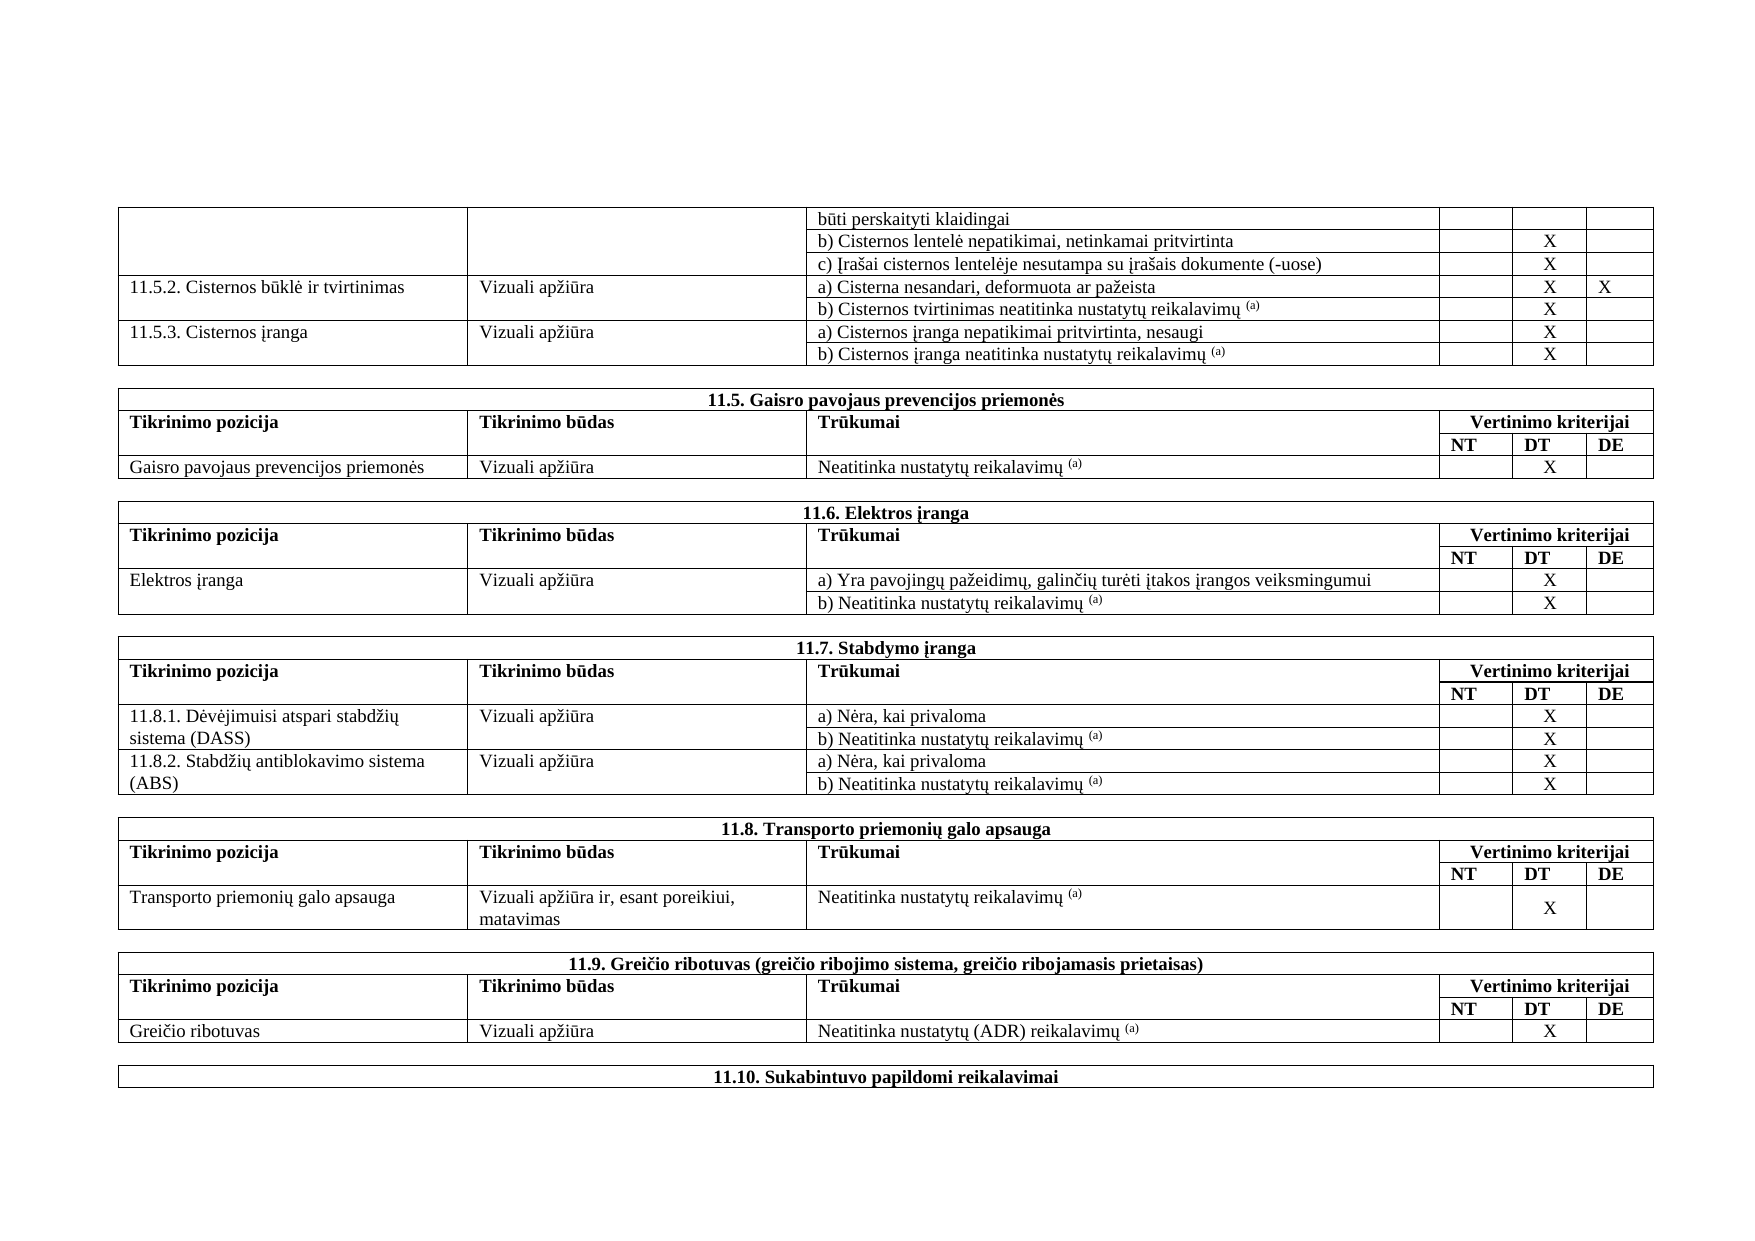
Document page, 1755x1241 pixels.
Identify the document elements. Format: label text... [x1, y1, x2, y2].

table_cell Transporto priemonių galo apsauga [119, 886, 467, 929]
table_header 11.8. Transporto priemonių galo apsauga [119, 818, 1653, 839]
table_cell NT [1440, 683, 1512, 704]
table_cell a) Yra pavojingų pažeidimų, galinčių turėti įtakos įrangos veiksmingumui [807, 569, 1439, 591]
table_cell [1440, 343, 1512, 365]
table_cell [1440, 886, 1512, 929]
table_header 11.6. Elektros įranga [119, 502, 1653, 523]
table_cell [1587, 750, 1653, 772]
table_cell NT [1440, 998, 1512, 1019]
table_cell DT [1513, 434, 1586, 455]
table_cell b) Cisternos įranga neatitinka nustatytų reikalavimų (a) [807, 343, 1439, 365]
table_cell Vizuali apžiūra [468, 456, 806, 478]
table_cell X [1513, 253, 1586, 274]
table_cell [1440, 208, 1512, 229]
table_cell Vizuali apžiūra [468, 321, 806, 365]
table_cell DT [1513, 998, 1586, 1019]
table_cell Vertinimo kriterijai [1440, 841, 1653, 862]
table_cell [1440, 230, 1512, 252]
table_cell Vertinimo kriterijai [1440, 524, 1653, 546]
table_cell DE [1587, 434, 1653, 455]
table_cell Vizuali apžiūra [468, 705, 806, 749]
table_cell b) Cisternos lentelė nepatikimai, netinkamai pritvirtinta [807, 230, 1439, 252]
table_cell [1440, 773, 1512, 794]
table_cell a) Nėra, kai privaloma [807, 750, 1439, 772]
table_cell būti perskaityti klaidingai [807, 208, 1439, 229]
table_cell [1587, 253, 1653, 274]
table_cell a) Cisternos įranga nepatikimai pritvirtinta, nesaugi [807, 321, 1439, 342]
table_cell DE [1587, 863, 1653, 885]
table_cell Vizuali apžiūra [468, 750, 806, 794]
table_cell DT [1513, 547, 1586, 568]
table_cell [1587, 456, 1653, 478]
table_cell Neatitinka nustatytų reikalavimų (a) [807, 456, 1439, 478]
table_cell Tikrinimo būdas [468, 660, 806, 704]
table_cell X [1587, 276, 1653, 297]
table_cell [1587, 569, 1653, 591]
table_cell X [1513, 343, 1586, 365]
table_cell b) Neatitinka nustatytų reikalavimų (a) [807, 773, 1439, 794]
table_cell [1587, 343, 1653, 365]
table_header 11.9. Greičio ribotuvas (greičio ribojimo sistema, greičio ribojamasis prietaisas) [119, 953, 1653, 974]
table_cell [1440, 750, 1512, 772]
table_cell Trūkumai [807, 411, 1439, 455]
table_cell [1440, 1020, 1512, 1042]
table_cell Tikrinimo pozicija [119, 841, 467, 885]
table_cell [1513, 208, 1586, 229]
table_cell X [1513, 298, 1586, 320]
table_header 11.7. Stabdymo įranga [119, 637, 1653, 659]
table_cell NT [1440, 434, 1512, 455]
table_cell DE [1587, 998, 1653, 1019]
table_cell X [1513, 1020, 1586, 1042]
table_cell Tikrinimo būdas [468, 411, 806, 455]
table_cell [1587, 230, 1653, 252]
table_cell Vertinimo kriterijai [1440, 660, 1653, 681]
table_cell Vizuali apžiūra [468, 569, 806, 613]
table_cell Vizuali apžiūra [468, 276, 806, 320]
table_cell [1587, 705, 1653, 727]
table_cell X [1513, 456, 1586, 478]
table_cell DE [1587, 683, 1653, 704]
table_cell Elektros įranga [119, 569, 467, 613]
table_cell X [1513, 705, 1586, 727]
table_cell Vizuali apžiūra [468, 1020, 806, 1042]
table_cell Tikrinimo pozicija [119, 411, 467, 455]
table_cell [1440, 592, 1512, 613]
table_header 11.10. Sukabintuvo papildomi reikalavimai [119, 1066, 1653, 1087]
table_cell Gaisro pavojaus prevencijos priemonės [119, 456, 467, 478]
table_cell Vizuali apžiūra ir, esant poreikiui, matavimas [468, 886, 806, 929]
table_cell [1440, 456, 1512, 478]
table_cell [1440, 276, 1512, 297]
table_cell Tikrinimo pozicija [119, 660, 467, 704]
table_cell [1587, 298, 1653, 320]
table_cell DT [1513, 683, 1586, 704]
table_cell X [1513, 321, 1586, 342]
table_cell [1440, 569, 1512, 591]
table_cell [1440, 705, 1512, 727]
table_cell Trūkumai [807, 660, 1439, 704]
table_cell NT [1440, 863, 1512, 885]
table_cell [468, 208, 806, 274]
table_cell X [1513, 569, 1586, 591]
table_cell Neatitinka nustatytų reikalavimų (a) [807, 886, 1439, 929]
table_cell X [1513, 230, 1586, 252]
table_cell [1440, 321, 1512, 342]
table_cell [1587, 592, 1653, 613]
table_cell X [1513, 728, 1586, 749]
table_cell a) Cisterna nesandari, deformuota ar pažeista [807, 276, 1439, 297]
table_cell [1587, 886, 1653, 929]
table_cell [1587, 321, 1653, 342]
table_cell [1440, 253, 1512, 274]
table_cell NT [1440, 547, 1512, 568]
table_cell b) Cisternos tvirtinimas neatitinka nustatytų reikalavimų (a) [807, 298, 1439, 320]
table_cell b) Neatitinka nustatytų reikalavimų (a) [807, 728, 1439, 749]
table_cell b) Neatitinka nustatytų reikalavimų (a) [807, 592, 1439, 613]
table_cell Tikrinimo būdas [468, 841, 806, 885]
table_cell X [1513, 750, 1586, 772]
table_cell Vertinimo kriterijai [1440, 411, 1653, 433]
table_cell DT [1513, 863, 1586, 885]
table_cell Vertinimo kriterijai [1440, 975, 1653, 997]
table_cell [119, 208, 467, 274]
table_cell Tikrinimo pozicija [119, 524, 467, 568]
table_cell X [1513, 592, 1586, 613]
table_header 11.5. Gaisro pavojaus prevencijos priemonės [119, 389, 1653, 410]
table_cell 11.5.2. Cisternos būklė ir tvirtinimas [119, 276, 467, 320]
table_cell [1587, 1020, 1653, 1042]
table_cell DE [1587, 547, 1653, 568]
table_cell Trūkumai [807, 841, 1439, 885]
table_cell X [1513, 886, 1586, 929]
table_cell X [1513, 773, 1586, 794]
table_cell 11.8.2. Stabdžių antiblokavimo sistema (ABS) [119, 750, 467, 794]
table_cell [1587, 728, 1653, 749]
table_cell Tikrinimo būdas [468, 975, 806, 1019]
table_cell X [1513, 276, 1586, 297]
table_cell Neatitinka nustatytų (ADR) reikalavimų (a) [807, 1020, 1439, 1042]
table_cell [1440, 728, 1512, 749]
table_cell Tikrinimo būdas [468, 524, 806, 568]
table_cell Greičio ribotuvas [119, 1020, 467, 1042]
table_cell [1440, 298, 1512, 320]
table_cell c) Įrašai cisternos lentelėje nesutampa su įrašais dokumente (-uose) [807, 253, 1439, 274]
table_cell [1587, 773, 1653, 794]
table_cell Trūkumai [807, 524, 1439, 568]
table_cell 11.8.1. Dėvėjimuisi atspari stabdžių sistema (DASS) [119, 705, 467, 749]
table_cell [1587, 208, 1653, 229]
table_cell Tikrinimo pozicija [119, 975, 467, 1019]
table_cell 11.5.3. Cisternos įranga [119, 321, 467, 365]
table_cell a) Nėra, kai privaloma [807, 705, 1439, 727]
table_cell Trūkumai [807, 975, 1439, 1019]
